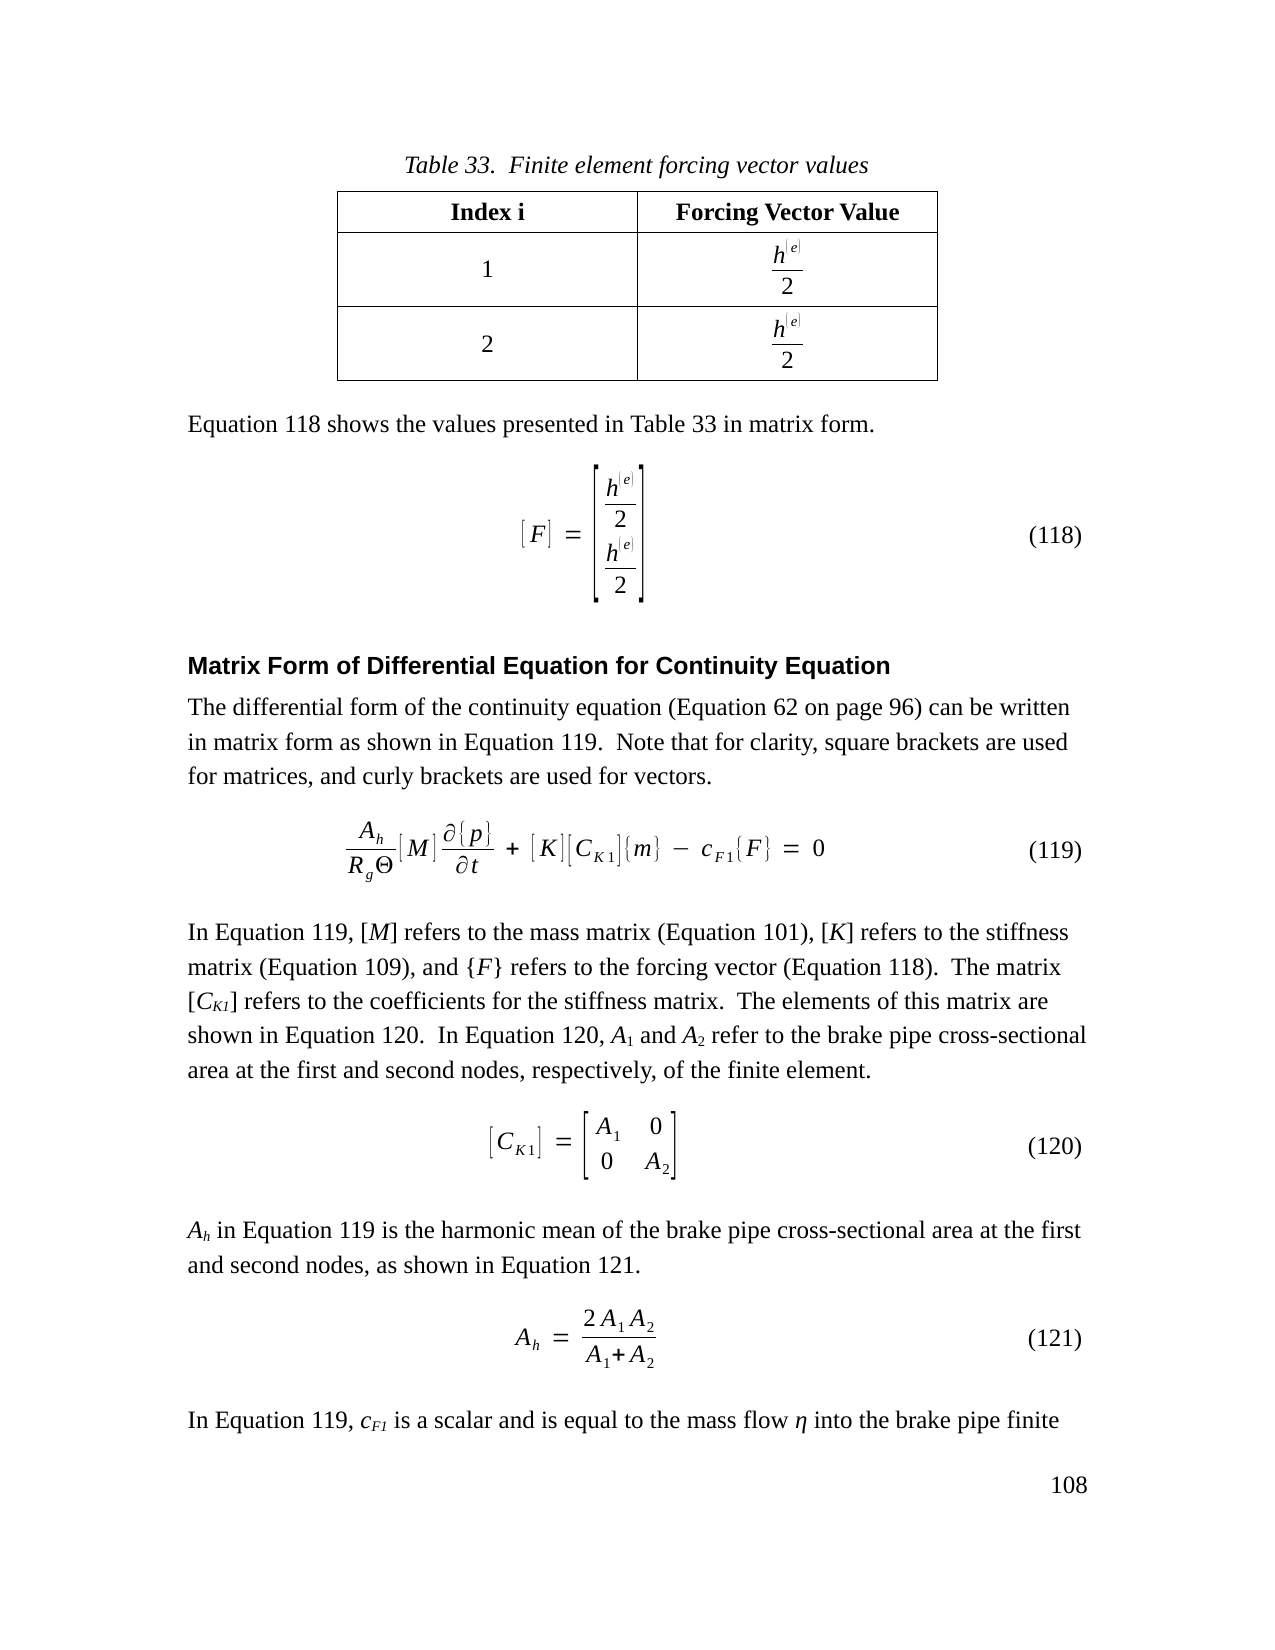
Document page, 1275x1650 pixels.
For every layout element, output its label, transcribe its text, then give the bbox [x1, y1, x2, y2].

table_header Index i [338, 192, 637, 232]
table_header (118) [983, 458, 1087, 610]
text Table 33. Finite element forcing vector values [187, 150, 1087, 179]
table_cell [638, 233, 937, 306]
text The differential form of the continuity equation (Equation 62 on page 95) can be written in matrix form as shown in Equation 119. Note that for clarity, square brackets are used for matrices, and curly brackets are used for vectors. [187, 692, 1087, 790]
table_header (119) [983, 811, 1087, 888]
subtitle Matrix Form of Differential Equation for Continuity Equation [187, 651, 1087, 680]
text Equation 118 shows the values presented in Table 33 in matrix form. [187, 409, 1087, 438]
text In Equation 119, [M] refers to the mass matrix (Equation 101), [K] refers to the stiffness matrix (Equation 109), and {F} refers to the forcing vector (Equation 118). The matrix [CK1] refers to the coefficients for the stiffness matrix. The elements of this matrix are shown in Equation 120. In Equation 120, A1 and A2 refer to the brake pipe cross-sectional area at the first and second nodes, respectively, of the finite element. [187, 917, 1087, 1084]
table_header (121) [983, 1299, 1087, 1377]
table_cell 1 [338, 233, 637, 306]
table_header [188, 1104, 982, 1187]
table_header [188, 811, 982, 888]
table_header (120) [983, 1104, 1087, 1187]
table_header [188, 1299, 982, 1377]
text Ah in Equation 119 is the harmonic mean of the brake pipe cross-sectional area at the first and second nodes, as shown in Equation 121. [187, 1216, 1087, 1279]
table_cell [638, 307, 937, 380]
table_cell 2 [338, 307, 637, 380]
table_header [188, 458, 982, 610]
table_header Forcing Vector Value [638, 192, 937, 232]
text In Equation 119, cF1 is a scalar and is equal to the mass flow η into the brake pipe finite [187, 1406, 1087, 1434]
